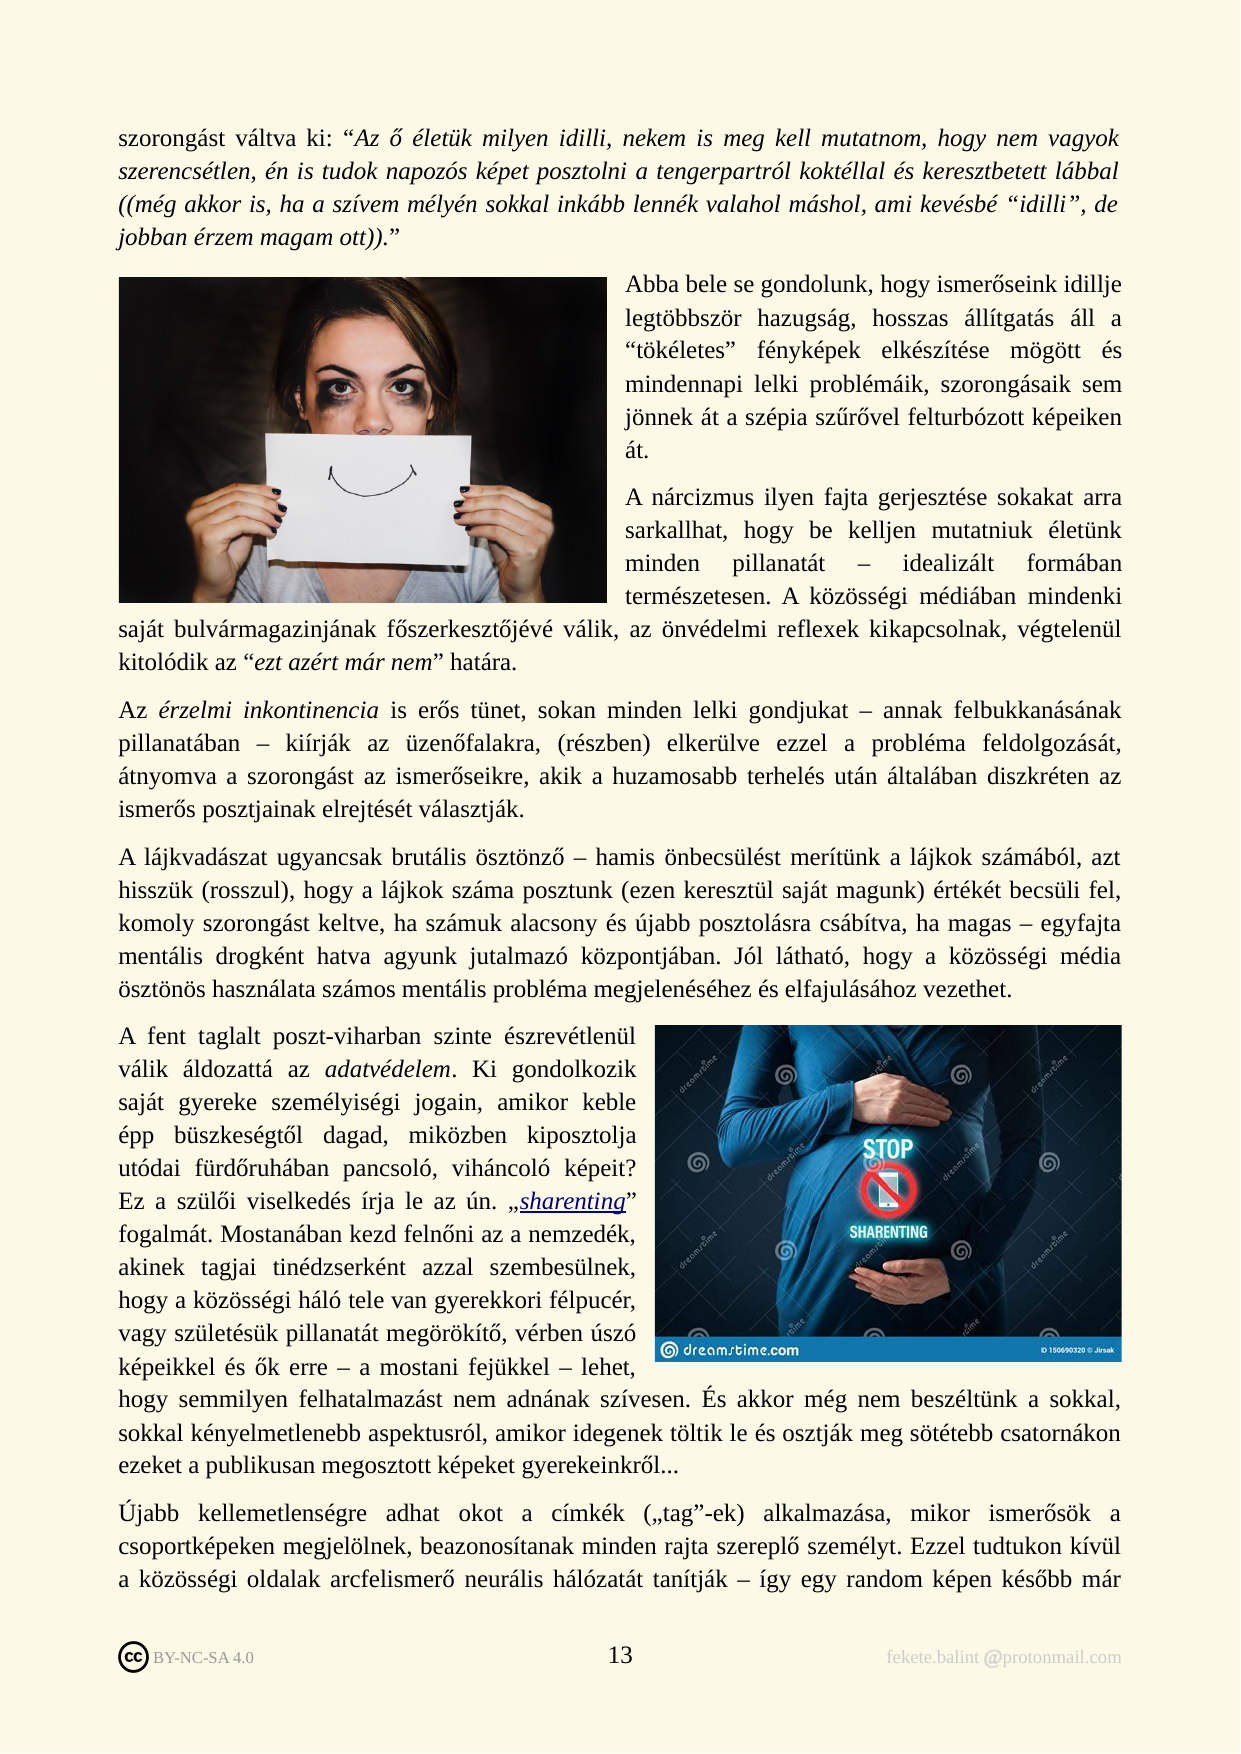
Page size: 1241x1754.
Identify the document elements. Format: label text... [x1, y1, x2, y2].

picture [118, 277, 607, 603]
text Az érzelmi inkontinencia is erős tünet, sokan minden lelki gondjukat – annak felbukkanásának pillanatában – kiírják az üzenőfalakra, (részben) elkerülve ezzel a probléma feldolgozását, átnyomva a szorongást az ismerőseikre, akik a huzamosabb terhelés után általában diszkréten az ismerős posztjainak elrejtését választják. [118, 695, 1122, 823]
picture [654, 1025, 1122, 1362]
text A fent taglalt poszt-viharban szinte észrevétlenül válik áldozattá az adatvédelem. Ki gondolkozik saját gyereke személyiségi jogain, amikor keble épp büszkeségtől dagad, miközben kiposztolja utódai fürdőruhában pancsoló, viháncoló képeit? Ez a szülői viselkedés írja le az ún. „sharenting” fogalmát. Mostanában kezd felnőni az a nemzedék, akinek tagjai tinédzserként azzal szembesülnek, hogy a közösségi háló tele van gyerekkori félpucér, vagy születésük pillanatát megörökítő, vérben úszó képeikkel és ők erre – a mostani fejükkel – lehet, hogy semmilyen felhatalmazást nem adnának szívesen. És akkor még nem beszéltünk a sokkal, sokkal kényelmetlenebb aspektusról, amikor idegenek töltik le és osztják meg sötétebb csatornákon ezeket a publikusan megosztott képeket gyerekeinkről... [118, 1021, 1122, 1479]
picture [807, 1025, 814, 1033]
picture [982, 1648, 1003, 1669]
text A lájkvadászat ugyancsak brutális ösztönző – hamis önbecsülést merítünk a lájkok számából, azt hisszük (rosszul), hogy a lájkok száma posztunk (ezen keresztül saját magunk) értékét becsüli fel, komoly szorongást keltve, ha számuk alacsony és újabb posztolásra csábítva, ha magas – egyfajta mentális drogként hatva agyunk jutalmazó központjában. Jól látható, hogy a közösségi média ösztönös használata számos mentális probléma megjelenéséhez és elfajulásához vezethet. [118, 842, 1122, 1002]
text A nárcizmus ilyen fajta gerjesztése sokakat arra sarkallhat, hogy be kelljen mutatniuk életünk minden pillanatát – idealizált formában természetesen. A közösségi médiában mindenki saját bulvármagazinjának főszerkesztőjévé válik, az önvédelmi reflexek kikapcsolnak, végtelenül kitolódik az “ezt azért már nem” határa. [118, 482, 1122, 676]
text Abba bele se gondolunk, hogy ismerőseink idillje legtöbbször hazugság, hosszas állítgatás áll a “tökéletes” fényképek elkészítése mögött és mindennapi lelki problémáik, szorongásaik sem jönnek át a szépia szűrővel felturbózott képeiken át. [118, 269, 1122, 463]
picture [118, 1641, 149, 1673]
text szorongást váltva ki: “Az ő életük milyen idilli, nekem is meg kell mutatnom, hogy nem vagyok szerencsétlen, én is tudok napozós képet posztolni a tengerpartról koktéllal és keresztbetett lábbal ((még akkor is, ha a szívem mélyén sokkal inkább lennék valahol máshol, ami kevésbé “idilli”, de jobban érzem magam ott)).” [118, 123, 1122, 251]
text Újabb kellemetlenségre adhat okot a címkék („tag”-ek) alkalmazása, mikor ismerősök a csoportképeken megjelölnek, beazonosítanak minden rajta szereplő személyt. Ezzel tudtukon kívül a közösségi oldalak arcfelismerő neurális hálózatát tanítják – így egy random képen később már [118, 1498, 1122, 1593]
